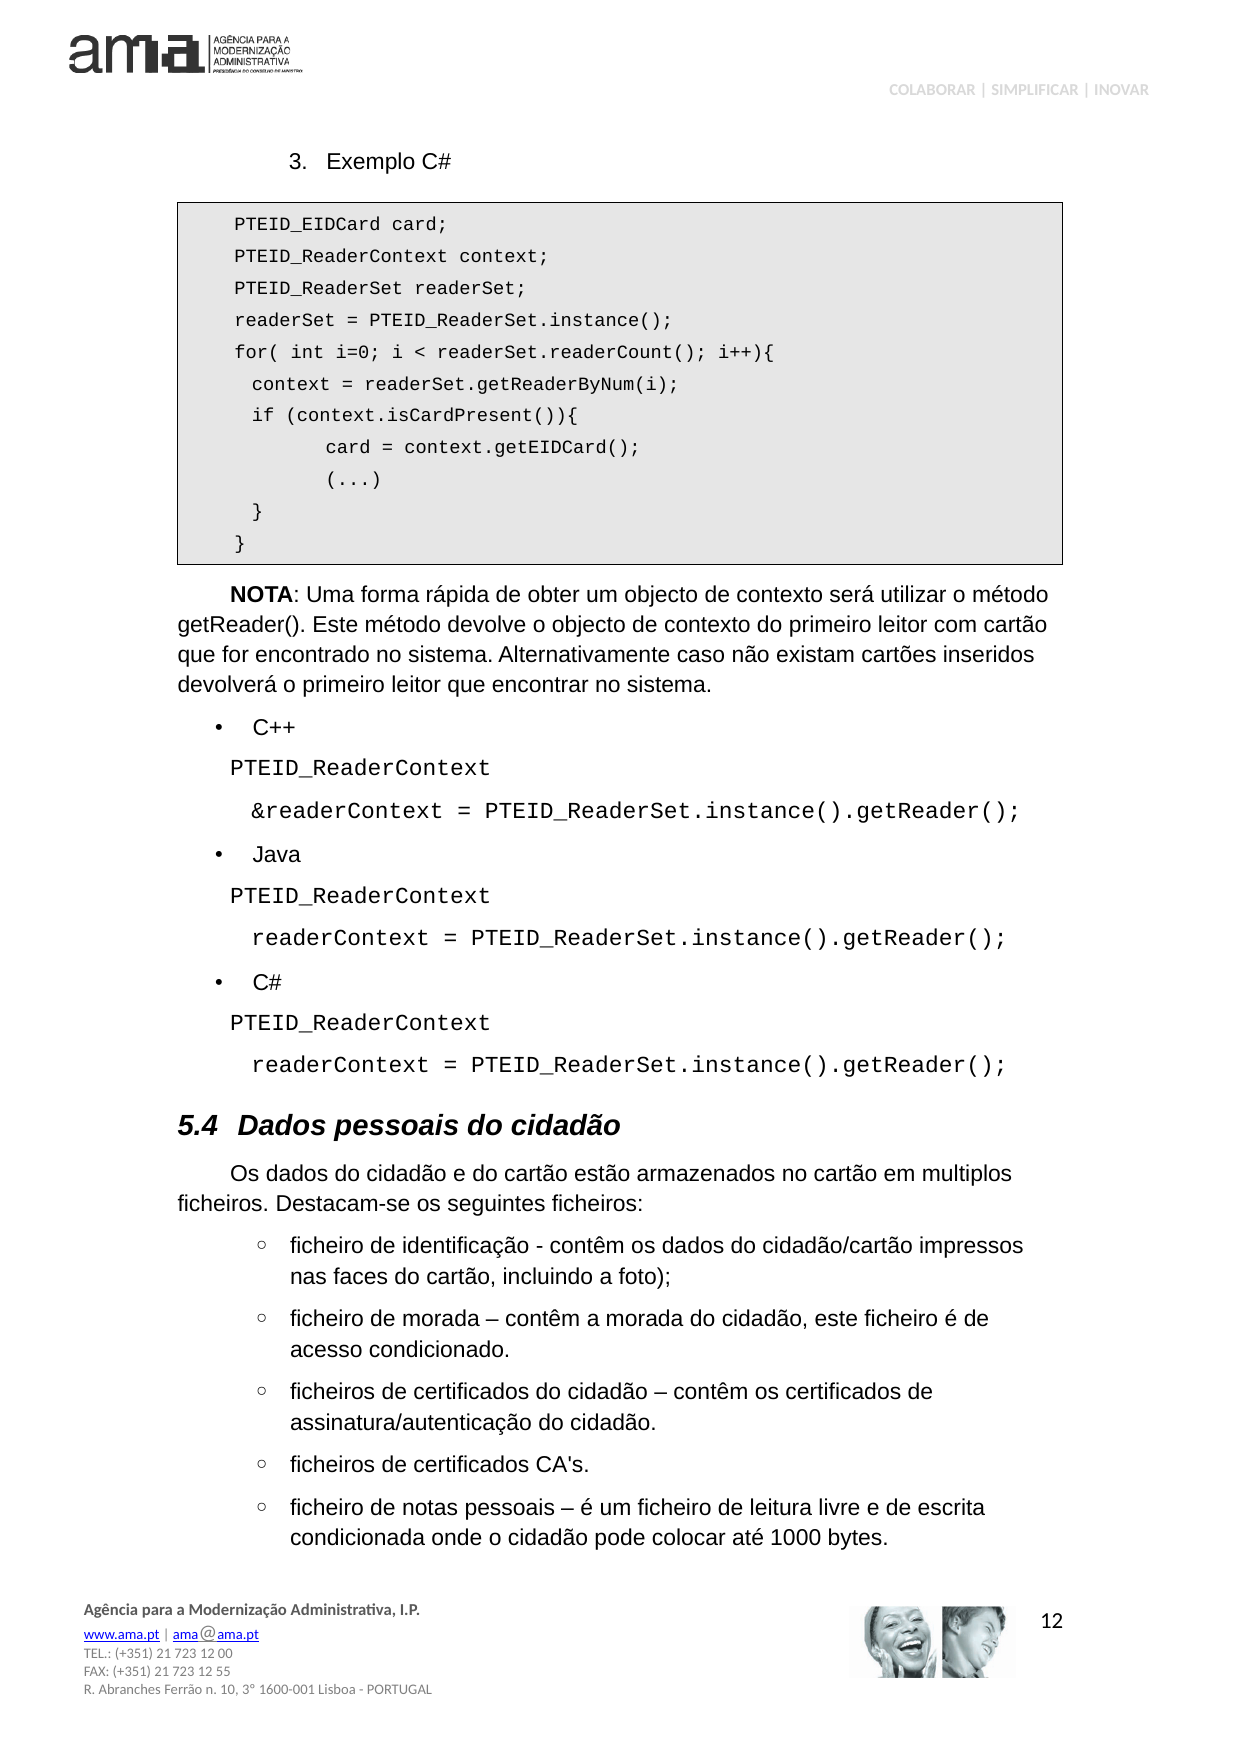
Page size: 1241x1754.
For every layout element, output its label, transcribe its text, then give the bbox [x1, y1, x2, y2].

list ficheiro de notas pessoais – é um ficheiro de leitura livre e de escrita condicionada onde o cidadão pode colocar até 1000 bytes. [252, 1494, 1063, 1550]
text PTEID_ReaderContext [177, 757, 1063, 783]
text PTEID_ReaderContext context; [178, 247, 1062, 268]
text NOTA: Uma forma rápida de obter um objecto de contexto será utilizar o método getReader(). Este método devolve o objecto de contexto do primeiro leitor com cartão que for encontrado no sistema. Alternativamente caso não existam cartões inseridos devolverá o primeiro leitor que encontrar no sistema. [177, 565, 1063, 698]
list ficheiros de certificados CA's. [252, 1451, 1063, 1477]
text } [178, 502, 1062, 523]
picture [69, 35, 303, 73]
text (...) [178, 470, 1062, 491]
subtitle Dados pessoais do cidadão [177, 1108, 1063, 1142]
text readerContext = PTEID_ReaderSet.instance().getReader(); [177, 926, 1063, 952]
text [177, 190, 1063, 202]
text readerSet = PTEID_ReaderSet.instance(); [178, 311, 1062, 332]
list Exemplo C# [288, 148, 1063, 174]
text context = readerSet.getReaderByNum(i); [178, 374, 1062, 396]
list C# [215, 969, 1063, 995]
text &readerContext = PTEID_ReaderSet.instance().getReader(); [177, 799, 1063, 825]
text for( int i=0; i < readerSet.readerCount(); i++){ [178, 342, 1062, 364]
list ficheiro de identificação - contêm os dados do cidadão/cartão impressos nas faces do cartão, incluindo a foto); [252, 1232, 1063, 1289]
list ficheiros de certificados do cidadão – contêm os certificados de assinatura/autenticação do cidadão. [252, 1378, 1063, 1435]
text card = context.getEIDCard(); [178, 438, 1062, 459]
text readerContext = PTEID_ReaderSet.instance().getReader(); [177, 1054, 1063, 1079]
text if (context.isCardPresent()){ [178, 406, 1062, 427]
text PTEID_EIDCard card; [178, 215, 1062, 236]
text } [178, 534, 1062, 555]
text PTEID_ReaderContext [177, 884, 1063, 910]
text PTEID_ReaderContext [177, 1011, 1063, 1037]
text PTEID_ReaderSet readerSet; [178, 279, 1062, 300]
picture [849, 1606, 1017, 1678]
list Java [215, 841, 1063, 868]
text Os dados do cidadão e do cartão estão armazenados no cartão em multiplos ficheiros. Destacam-se os seguintes ficheiros: [177, 1159, 1063, 1216]
list ficheiro de morada – contêm a morada do cidadão, este ficheiro é de acesso condicionado. [252, 1305, 1063, 1362]
list C++ [215, 714, 1063, 740]
